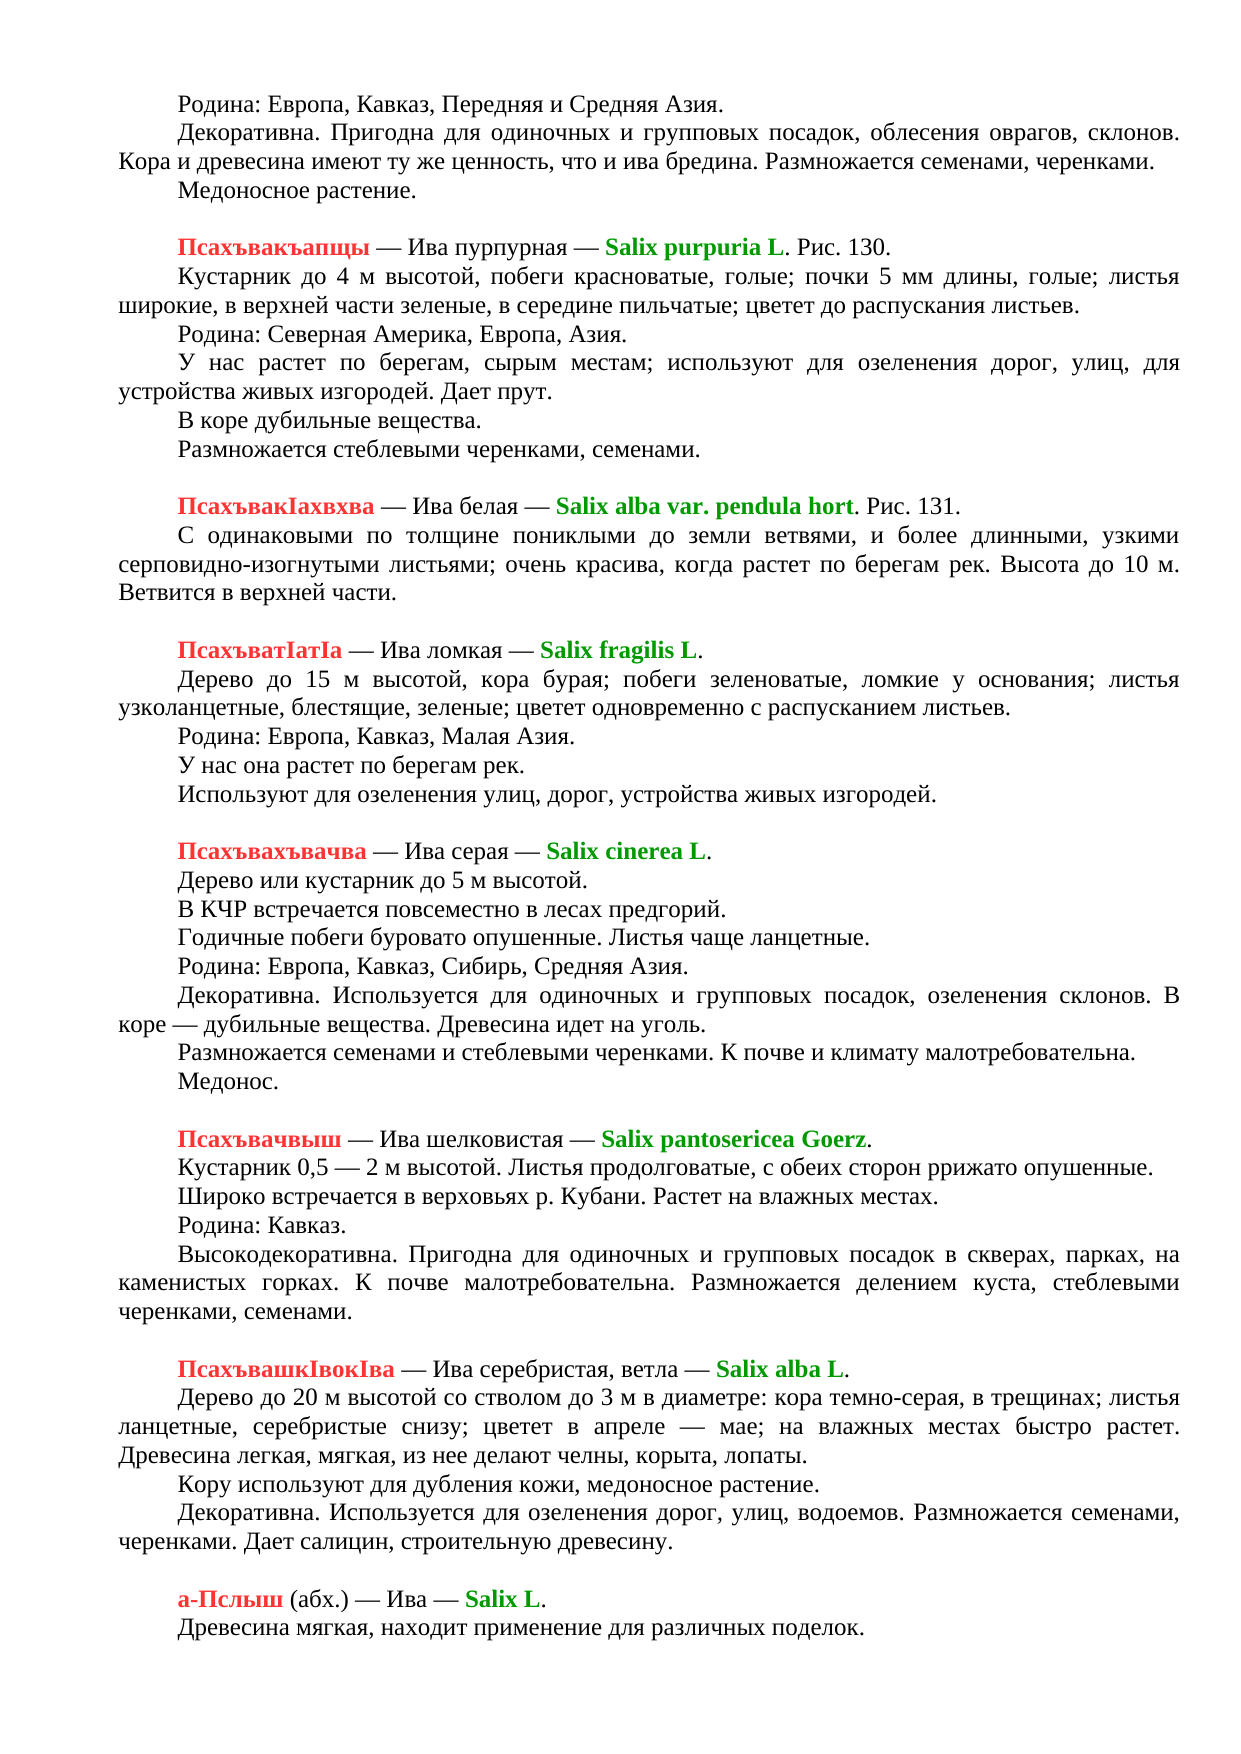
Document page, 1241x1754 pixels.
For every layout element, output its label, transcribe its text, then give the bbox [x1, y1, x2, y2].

text У нас растет по берегам, сырым местам; используют для озеленения дорог, улиц, для устройства живых изгородей. Дает прут. [118, 347, 1181, 405]
text Размножается семенами и стеблевыми черенками. К почве и климату малотребовательна. [118, 1037, 1181, 1066]
text Древесина мягкая, находит применение для различных поделок. [118, 1612, 1181, 1641]
text Псахъвачвыш — Ива шелковистая — Salix pantosericea Goerz. [118, 1124, 1181, 1152]
text ПсахъватIатIа — Ива ломкая — Salix fragilis L. [118, 635, 1181, 664]
text Декоративна. Пригодна для одиночных и групповых посадок, облесения оврагов, склонов. Кора и древесина имеют ту же ценность, что и ива бредина. Размножается семенами, черенками. [118, 117, 1181, 175]
text Годичные побеги буровато опушенные. Листья чаще ланцетные. [118, 922, 1181, 951]
text Медонос. [118, 1066, 1181, 1095]
text ПсахъвакIахвхва — Ива белая — Salix alba var. pendula hort. Рис. 131. [118, 491, 1181, 520]
text а-Пслыш (абх.) — Ива — Salix L. [118, 1584, 1181, 1612]
text Используют для озеленения улиц, дорог, устройства живых изгородей. [118, 779, 1181, 807]
text Кору используют для дубления кожи, медоносное растение. [118, 1469, 1181, 1497]
text Кустарник до 4 м высотой, побеги красноватые, голые; почки 5 мм длины, голые; листья широкие, в верхней части зеленые, в середине пильчатые; цветет до распускания листьев. [118, 261, 1181, 319]
text Родина: Европа, Кавказ, Сибирь, Средняя Азия. [118, 951, 1181, 980]
text Медоносное растение. [118, 175, 1181, 204]
text Дерево до 15 м высотой, кора бурая; побеги зеленоватые, ломкие у основания; листья узколанцетные, блестящие, зеленые; цветет одновременно с распусканием листьев. [118, 664, 1181, 721]
text У нас она растет по берегам рек. [118, 750, 1181, 779]
text Родина: Кавказ. [118, 1210, 1181, 1239]
text Родина: Европа, Кавказ, Передняя и Средняя Азия. [118, 89, 1181, 117]
text Декоративна. Используется для озеленения дорог, улиц, водоемов. Размножается семенами, черенками. Дает салицин, строительную древесину. [118, 1497, 1181, 1555]
text Высокодекоративна. Пригодна для одиночных и групповых посадок в скверах, парках, на каменистых горках. К почве малотребовательна. Размножается делением куста, стеблевыми черенками, семенами. [118, 1239, 1181, 1325]
text С одинаковыми по толщине пониклыми до земли ветвями, и более длинными, узкими серповидно-изогнутыми листьями; очень красива, когда растет по берегам рек. Высота до 10 м. Ветвится в верхней части. [118, 520, 1181, 606]
text Псахъвахъвачва — Ива серая — Salix cinerea L. [118, 836, 1181, 865]
text Размножается стеблевыми черенками, семенами. [118, 434, 1181, 462]
text Кустарник 0,5 — 2 м высотой. Листья продолговатые, с обеих сторон ррижато опушенные. [118, 1152, 1181, 1181]
text Декоративна. Используется для одиночных и групповых посадок, озеленения склонов. В коре — дубильные вещества. Древесина идет на уголь. [118, 980, 1181, 1037]
text В коре дубильные вещества. [118, 405, 1181, 434]
text Родина: Европа, Кавказ, Малая Азия. [118, 721, 1181, 750]
text Псахъвакъапщы — Ива пурпурная — Salix purpuria L. Рис. 130. [118, 232, 1181, 261]
text Широко встречается в верховьях р. Кубани. Растет на влажных местах. [118, 1181, 1181, 1210]
text В КЧР встречается повсеместно в лесах предгорий. [118, 894, 1181, 922]
text ПсахъвашкIвокIва — Ива серебристая, ветла — Salix alba L. [118, 1354, 1181, 1382]
text Дерево или кустарник до 5 м высотой. [118, 865, 1181, 894]
text Дерево до 20 м высотой со стволом до 3 м в диаметре: кора темно-серая, в трещинах; листья ланцетные, серебристые снизу; цветет в апреле — мае; на влажных местах быстро растет. Древесина легкая, мягкая, из нее делают челны, корыта, лопаты. [118, 1382, 1181, 1469]
text Родина: Северная Америка, Европа, Азия. [118, 319, 1181, 347]
